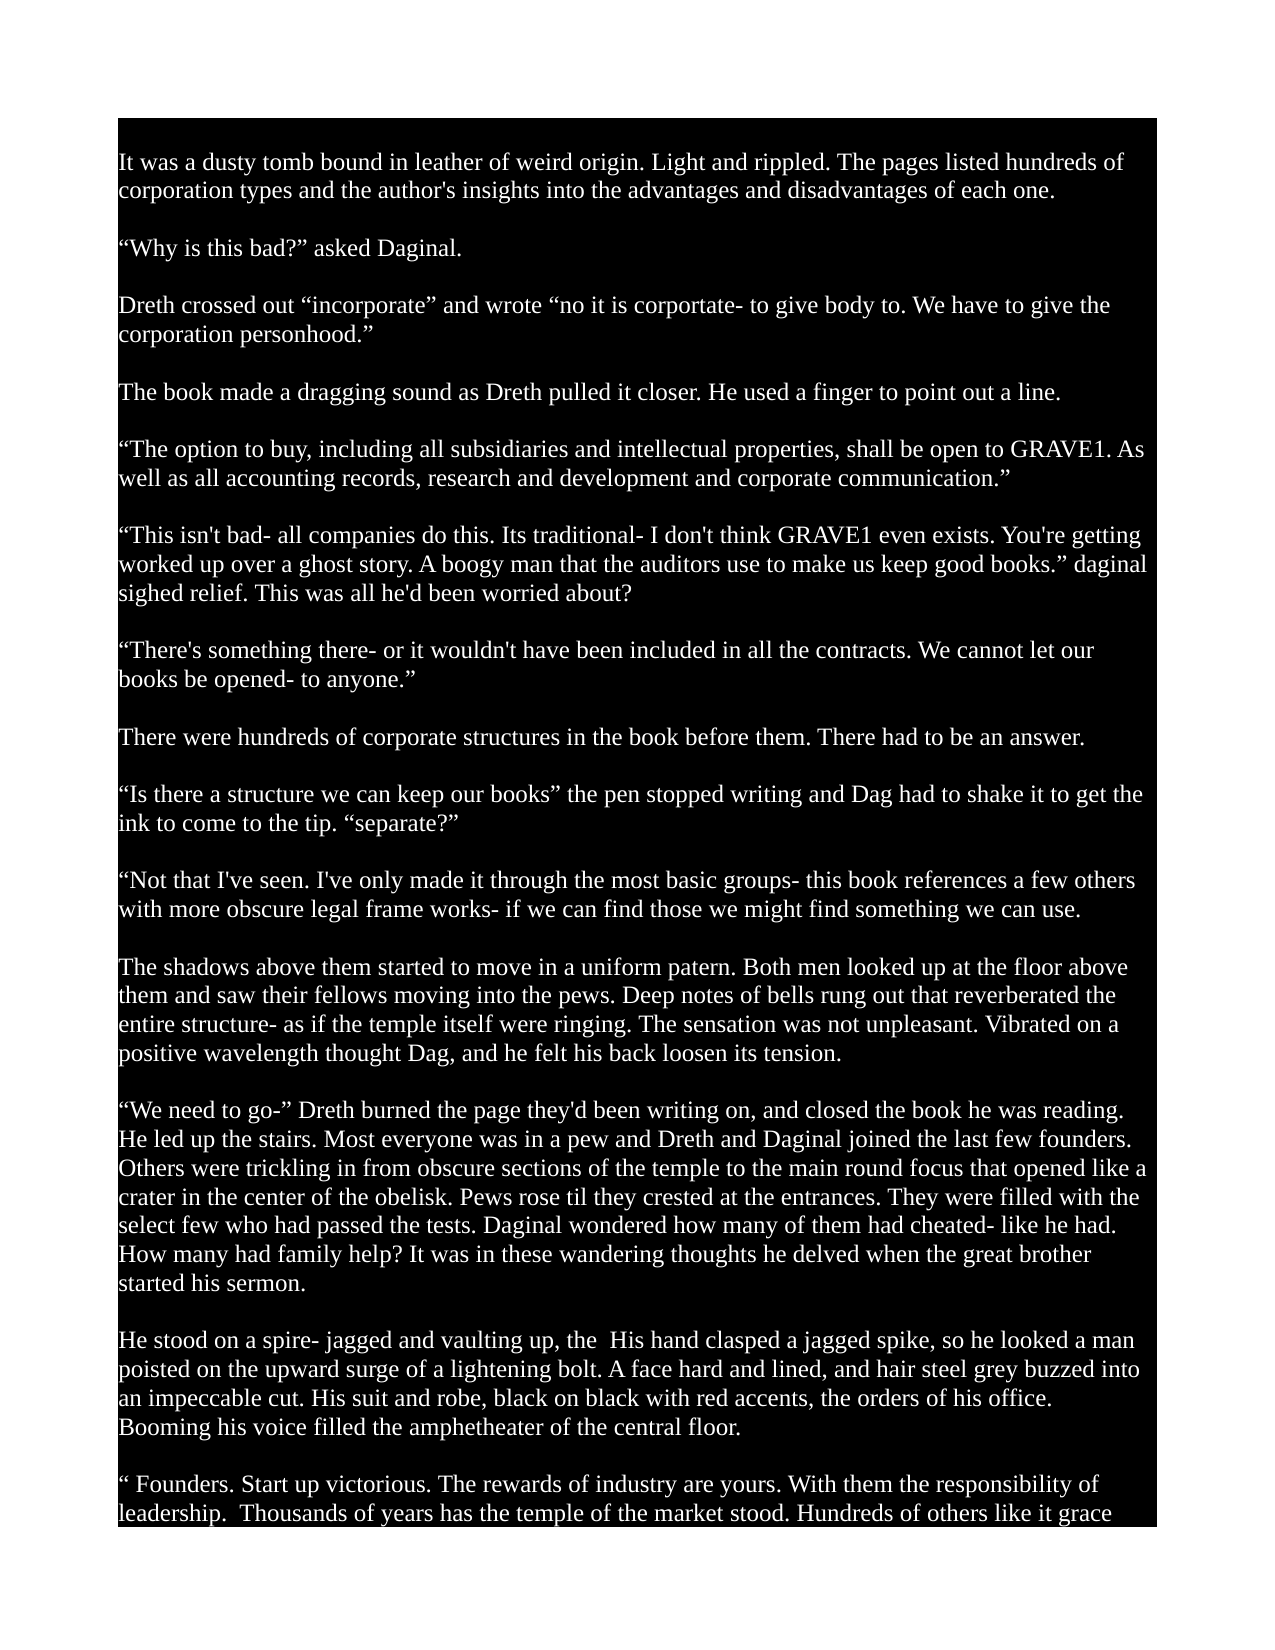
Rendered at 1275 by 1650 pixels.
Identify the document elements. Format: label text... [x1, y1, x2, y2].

text There were hundreds of corporate structures in the book before them. There had to be an answer. “Is there a structure we can keep our books” the pen stopped writing and Dag had to shake it to get the ink to come to the tip. “separate?” [118, 722, 1157, 837]
text The shadows above them started to move in a uniform patern. Both men looked up at the floor above them and saw their fellows moving into the pews. Deep notes of bells rung out that reverberated the entire structure- as if the temple itself were ringing. The sensation was not unpleasant. Vibrated on a positive wavelength thought Dag, and he felt his back loosen its tension. “We need to go-” Dreth burned the page they'd been writing on, and closed the book he was reading. He led up the stairs. Most everyone was in a pew and Dreth and Daginal joined the last few founders. Others were trickling in from obscure sections of the temple to the main round focus that opened like a crater in the center of the obelisk. Pews rose til they crested at the entrances. They were filled with the select few who had passed the tests. Daginal wondered how many of them had cheated- like he had. How many had family help? It was in these wandering thoughts he delved when the great brother started his sermon. [118, 952, 1157, 1297]
text He stood on a spire- jagged and vaulting up, the His hand clasped a jagged spike, so he looked a man poisted on the upward surge of a lightening bolt. A face hard and lined, and hair steel grey buzzed into an impeccable cut. His suit and robe, black on black with red accents, the orders of his office. Booming his voice filled the amphetheater of the central floor. [118, 1326, 1157, 1441]
text “ Founders. Start up victorious. The rewards of industry are yours. With them the responsibility of leadership. Thousands of years has the temple of the market stood. Hundreds of others like it grace [118, 1469, 1157, 1527]
text “Not that I've seen. I've only made it through the most basic groups- this book references a few others with more obscure legal frame works- if we can find those we might find something we can use. [118, 866, 1157, 923]
text “Why is this bad?” asked Daginal. Dreth crossed out “incorporate” and wrote “no it is corportate- to give body to. We have to give the corporation personhood.” [118, 233, 1157, 348]
text “There's something there- or it wouldn't have been included in all the contracts. We cannot let our books be opened- to anyone.” [118, 636, 1157, 693]
text It was a dusty tomb bound in leather of weird origin. Light and rippled. The pages listed hundreds of corporation types and the author's insights into the advantages and disadvantages of each one. [118, 118, 1157, 204]
text The book made a dragging sound as Dreth pulled it closer. He used a finger to point out a line. “The option to buy, including all subsidiaries and intellectual properties, shall be open to GRAVE1. As well as all accounting records, research and development and corporate communication.” “This isn't bad- all companies do this. Its traditional- I don't think GRAVE1 even exists. You're getting worked up over a ghost story. A boogy man that the auditors use to make us keep good books.” daginal sighed relief. This was all he'd been worried about? [118, 377, 1157, 607]
